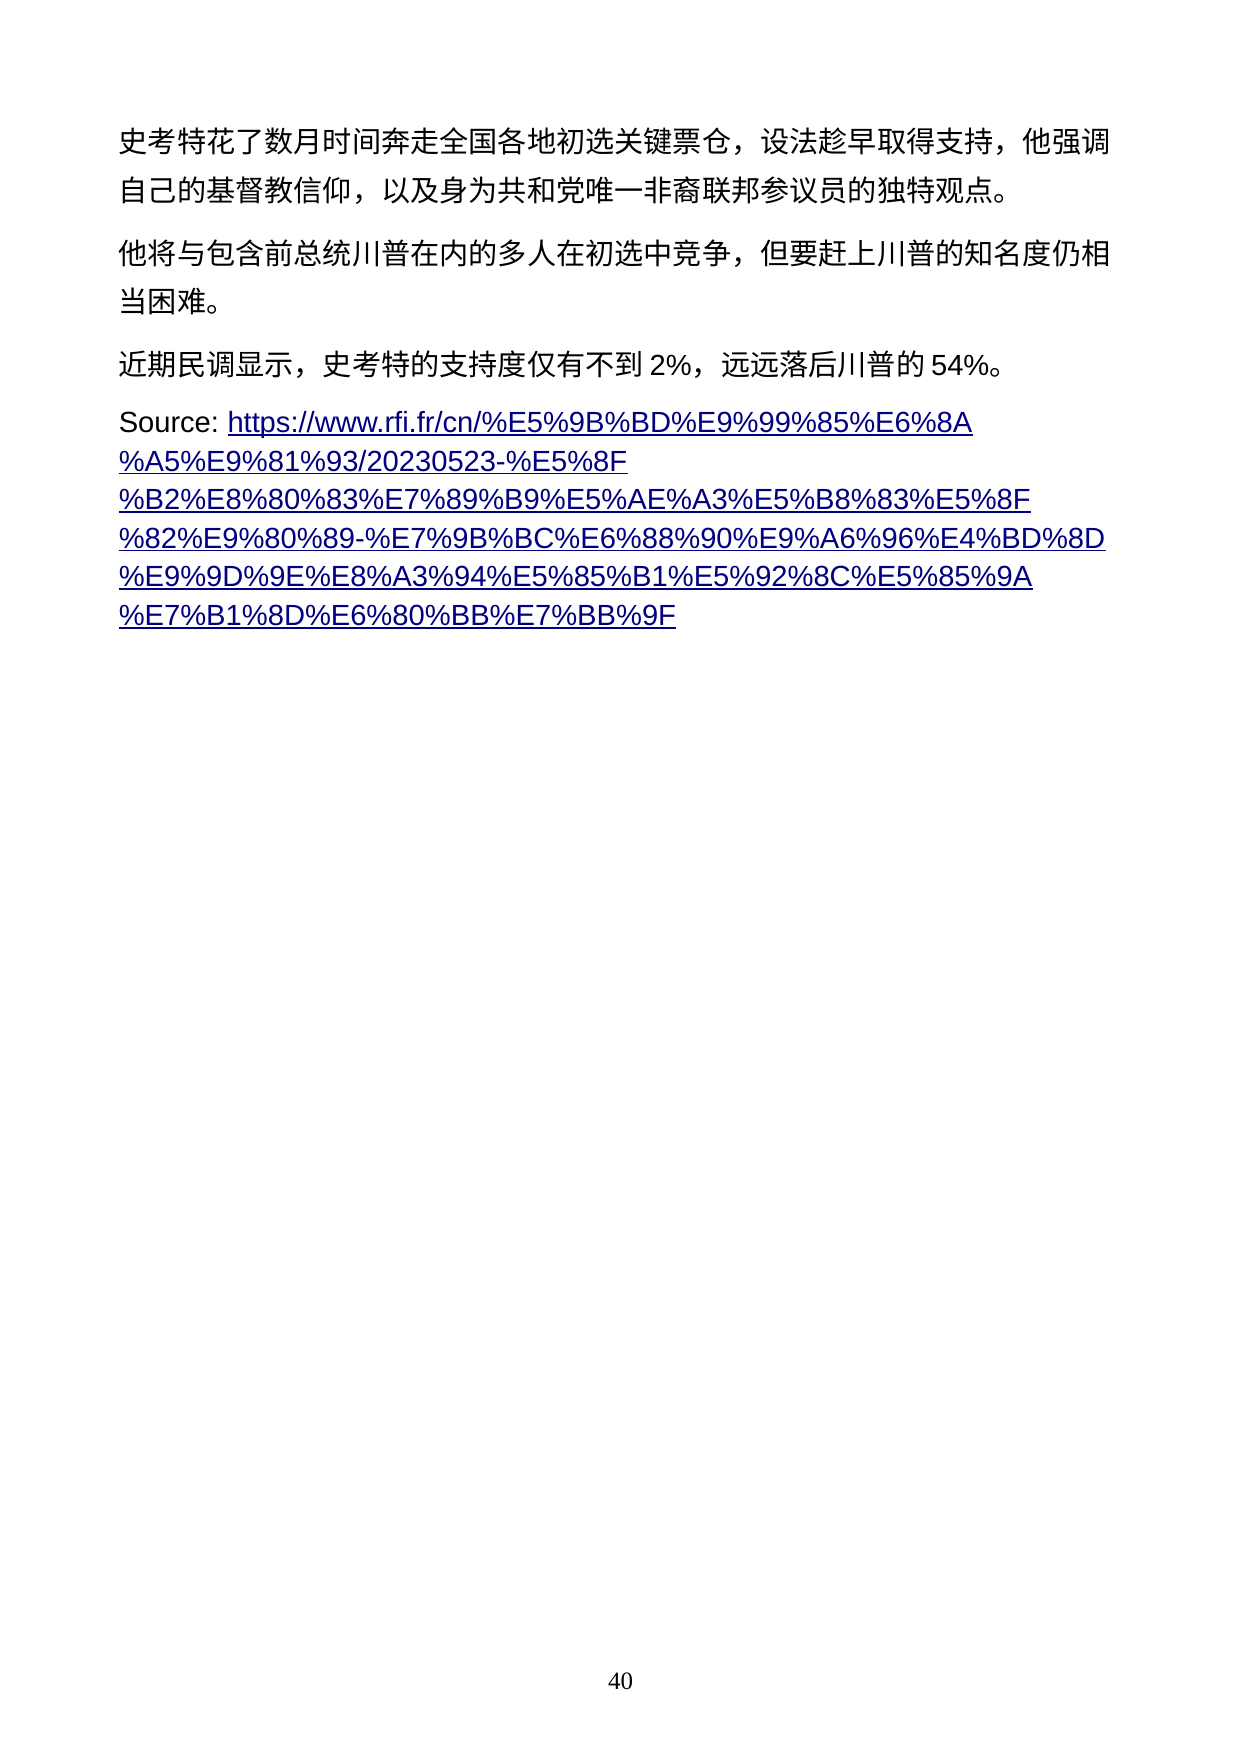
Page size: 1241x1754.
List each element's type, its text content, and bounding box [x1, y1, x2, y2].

text Source: https://www.rfi.fr/cn/%E5%9B%BD%E9%99%85%E6%8A%A5%E9%81%93/20230523-%E5%8F%B2%E8%80%83%E7%89%B9%E5%AE%A3%E5%B8%83%E5%8F%82%E9%80%89-%E7%9B%BC%E6%88%90%E9%A6%96%E4%BD%8D%E9%9D%9E%E8%A3%94%E5%85%B1%E5%92%8C%E5%85%9A%E7%B1%8D%E6%80%BB%E7%BB%9F [118, 405, 1122, 631]
text 史考特花了数月时间奔走全国各地初选关键票仓，设法趁早取得支持，他强调自己的基督教信仰，以及身为共和党唯一非裔联邦参议员的独特观点。 [118, 118, 1122, 209]
text 他将与包含前总统川普在内的多人在初选中竞争，但要赶上川普的知名度仍相当困难。 [118, 230, 1122, 321]
text 近期民调显示，史考特的支持度仅有不到2%，远远落后川普的54%。 [118, 342, 1122, 384]
